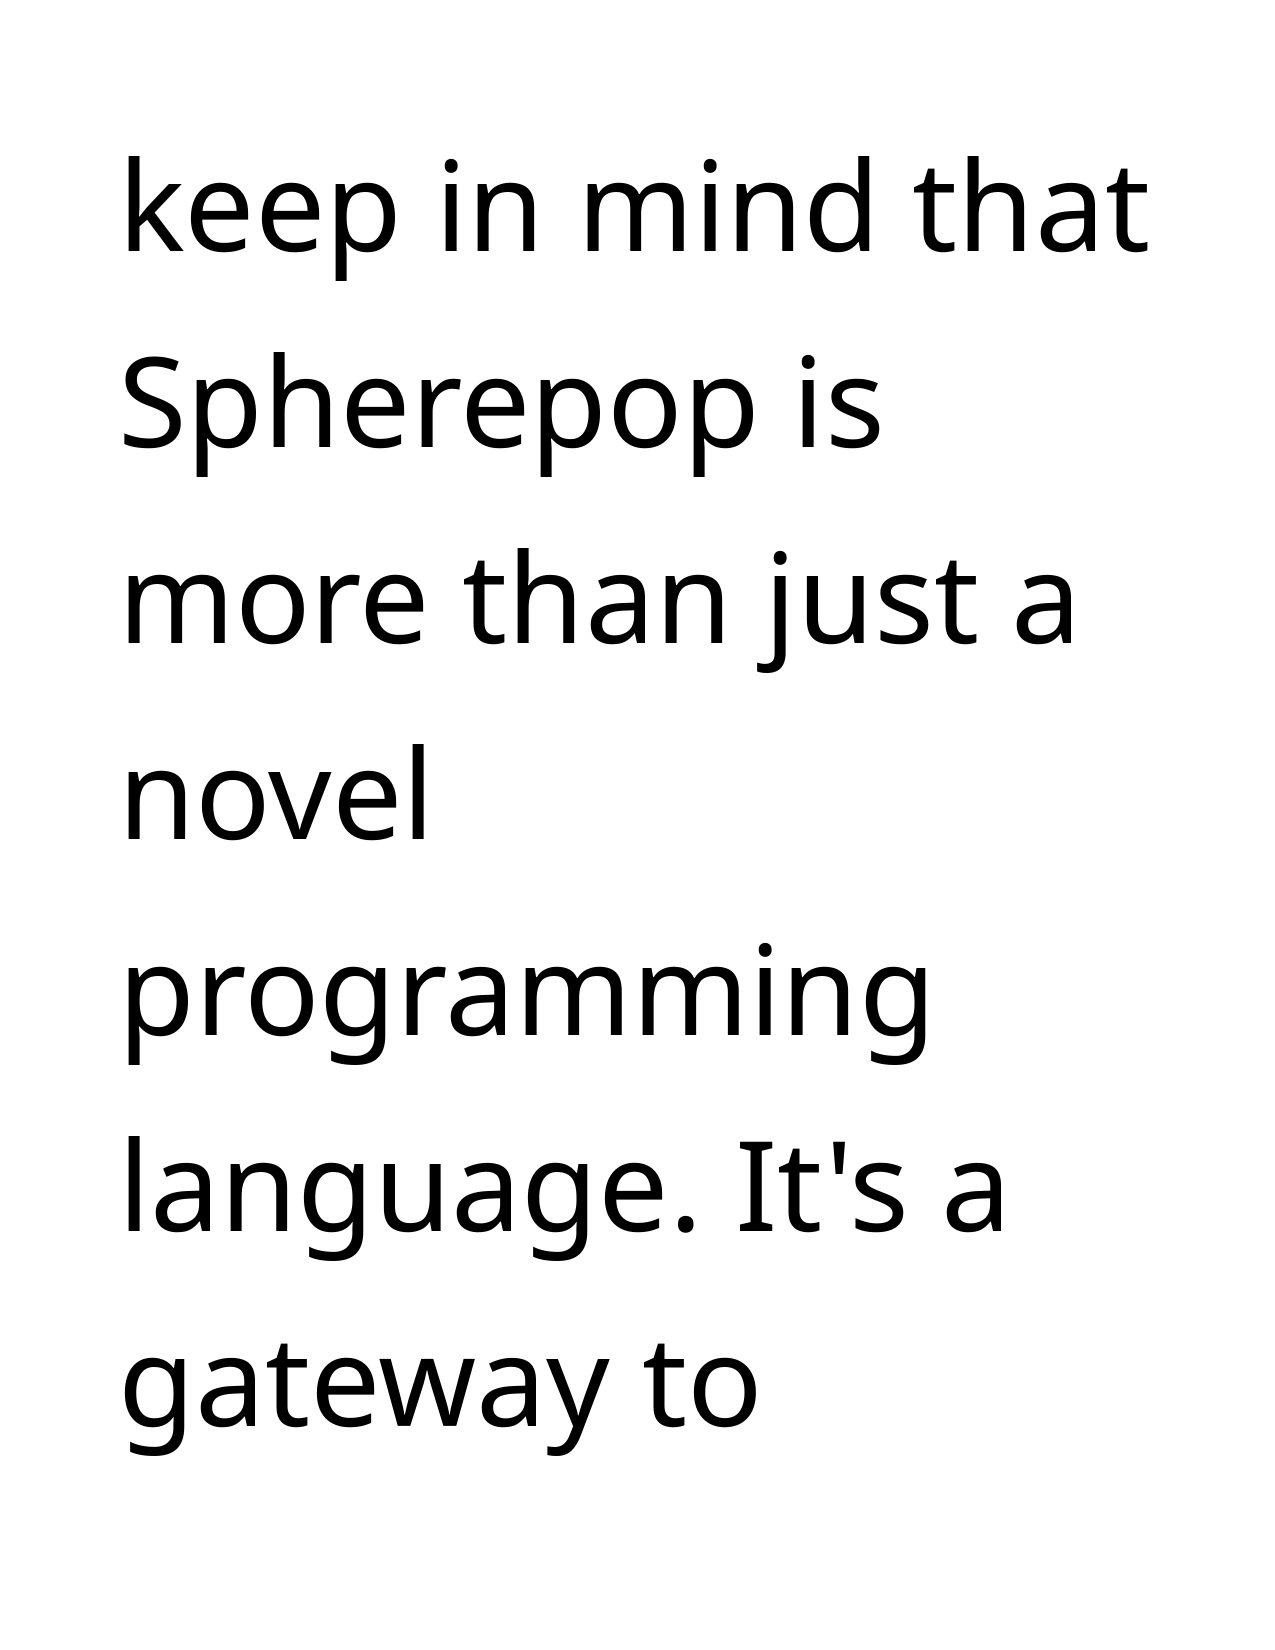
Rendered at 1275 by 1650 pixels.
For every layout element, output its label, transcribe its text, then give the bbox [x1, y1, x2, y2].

text keep in mind that Spherepop is more than just a novel programming language. It's a gateway to [118, 118, 1157, 1463]
